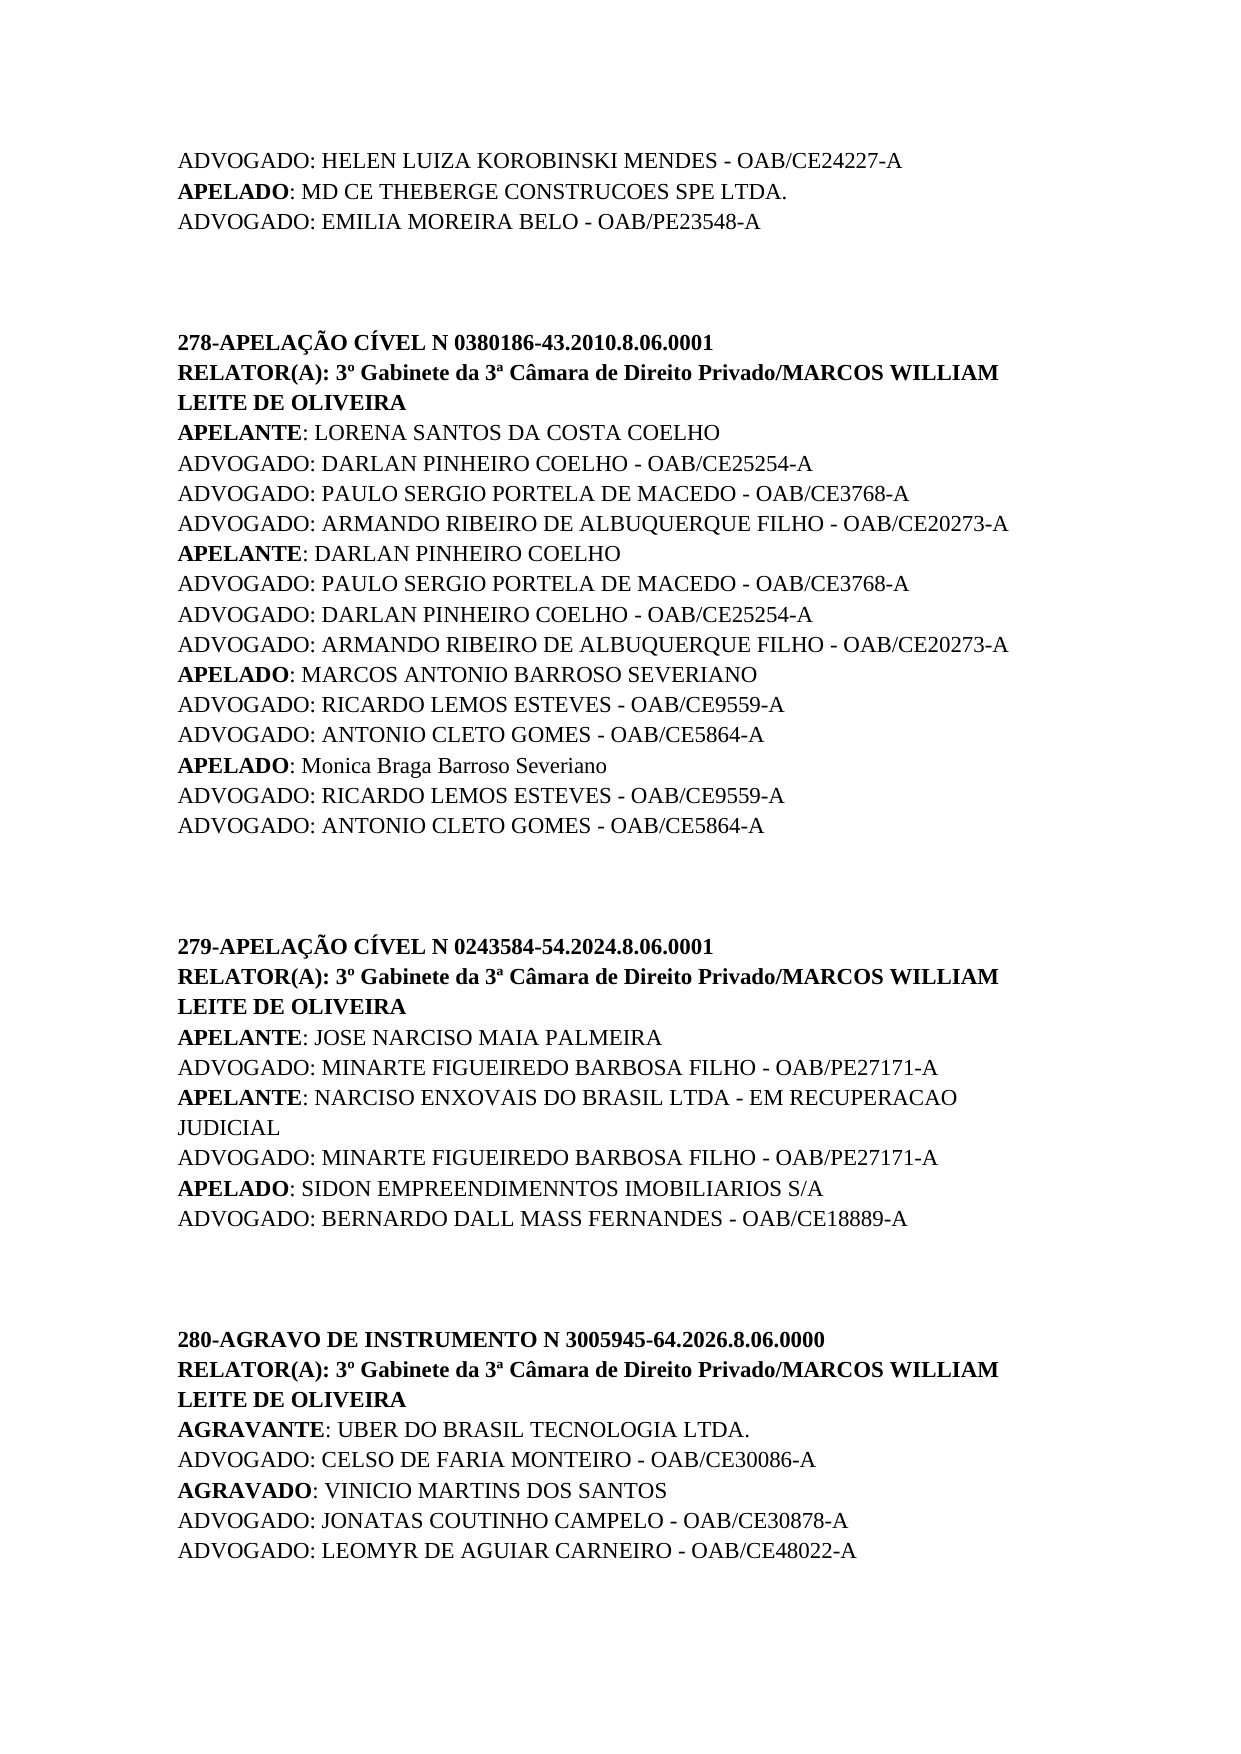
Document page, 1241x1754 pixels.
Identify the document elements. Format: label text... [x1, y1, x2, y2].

text ADVOGADO: HELEN LUIZA KOROBINSKI MENDES - OAB/CE24227-A APELADO: MD CE THEBERGE CONSTRUCOES SPE LTDA. ADVOGADO: EMILIA MOREIRA BELO - OAB/PE23548-A 278-APELAÇÃO CÍVEL N 0380186-43.2010.8.06.0001 RELATOR(A): 3º Gabinete da 3ª Câmara de Direito Privado/MARCOS WILLIAM LEITE DE OLIVEIRA APELANTE: LORENA SANTOS DA COSTA COELHO ADVOGADO: DARLAN PINHEIRO COELHO - OAB/CE25254-A ADVOGADO: PAULO SERGIO PORTELA DE MACEDO - OAB/CE3768-A ADVOGADO: ARMANDO RIBEIRO DE ALBUQUERQUE FILHO - OAB/CE20273-A APELANTE: DARLAN PINHEIRO COELHO ADVOGADO: PAULO SERGIO PORTELA DE MACEDO - OAB/CE3768-A ADVOGADO: DARLAN PINHEIRO COELHO - OAB/CE25254-A ADVOGADO: ARMANDO RIBEIRO DE ALBUQUERQUE FILHO - OAB/CE20273-A APELADO: MARCOS ANTONIO BARROSO SEVERIANO ADVOGADO: RICARDO LEMOS ESTEVES - OAB/CE9559-A ADVOGADO: ANTONIO CLETO GOMES - OAB/CE5864-A APELADO: Monica Braga Barroso Severiano ADVOGADO: RICARDO LEMOS ESTEVES - OAB/CE9559-A ADVOGADO: ANTONIO CLETO GOMES - OAB/CE5864-A 279-APELAÇÃO CÍVEL N 0243584-54.2024.8.06.0001 RELATOR(A): 3º Gabinete da 3ª Câmara de Direito Privado/MARCOS WILLIAM LEITE DE OLIVEIRA APELANTE: JOSE NARCISO MAIA PALMEIRA ADVOGADO: MINARTE FIGUEIREDO BARBOSA FILHO - OAB/PE27171-A APELANTE: NARCISO ENXOVAIS DO BRASIL LTDA - EM RECUPERACAO JUDICIAL ADVOGADO: MINARTE FIGUEIREDO BARBOSA FILHO - OAB/PE27171-A APELADO: SIDON EMPREENDIMENNTOS IMOBILIARIOS S/A ADVOGADO: BERNARDO DALL MASS FERNANDES - OAB/CE18889-A 280-AGRAVO DE INSTRUMENTO N 3005945-64.2026.8.06.0000 RELATOR(A): 3º Gabinete da 3ª Câmara de Direito Privado/MARCOS WILLIAM LEITE DE OLIVEIRA AGRAVANTE: UBER DO BRASIL TECNOLOGIA LTDA. ADVOGADO: CELSO DE FARIA MONTEIRO - OAB/CE30086-A AGRAVADO: VINICIO MARTINS DOS SANTOS ADVOGADO: JONATAS COUTINHO CAMPELO - OAB/CE30878-A ADVOGADO: LEOMYR DE AGUIAR CARNEIRO - OAB/CE48022-A [177, 148, 1063, 1594]
